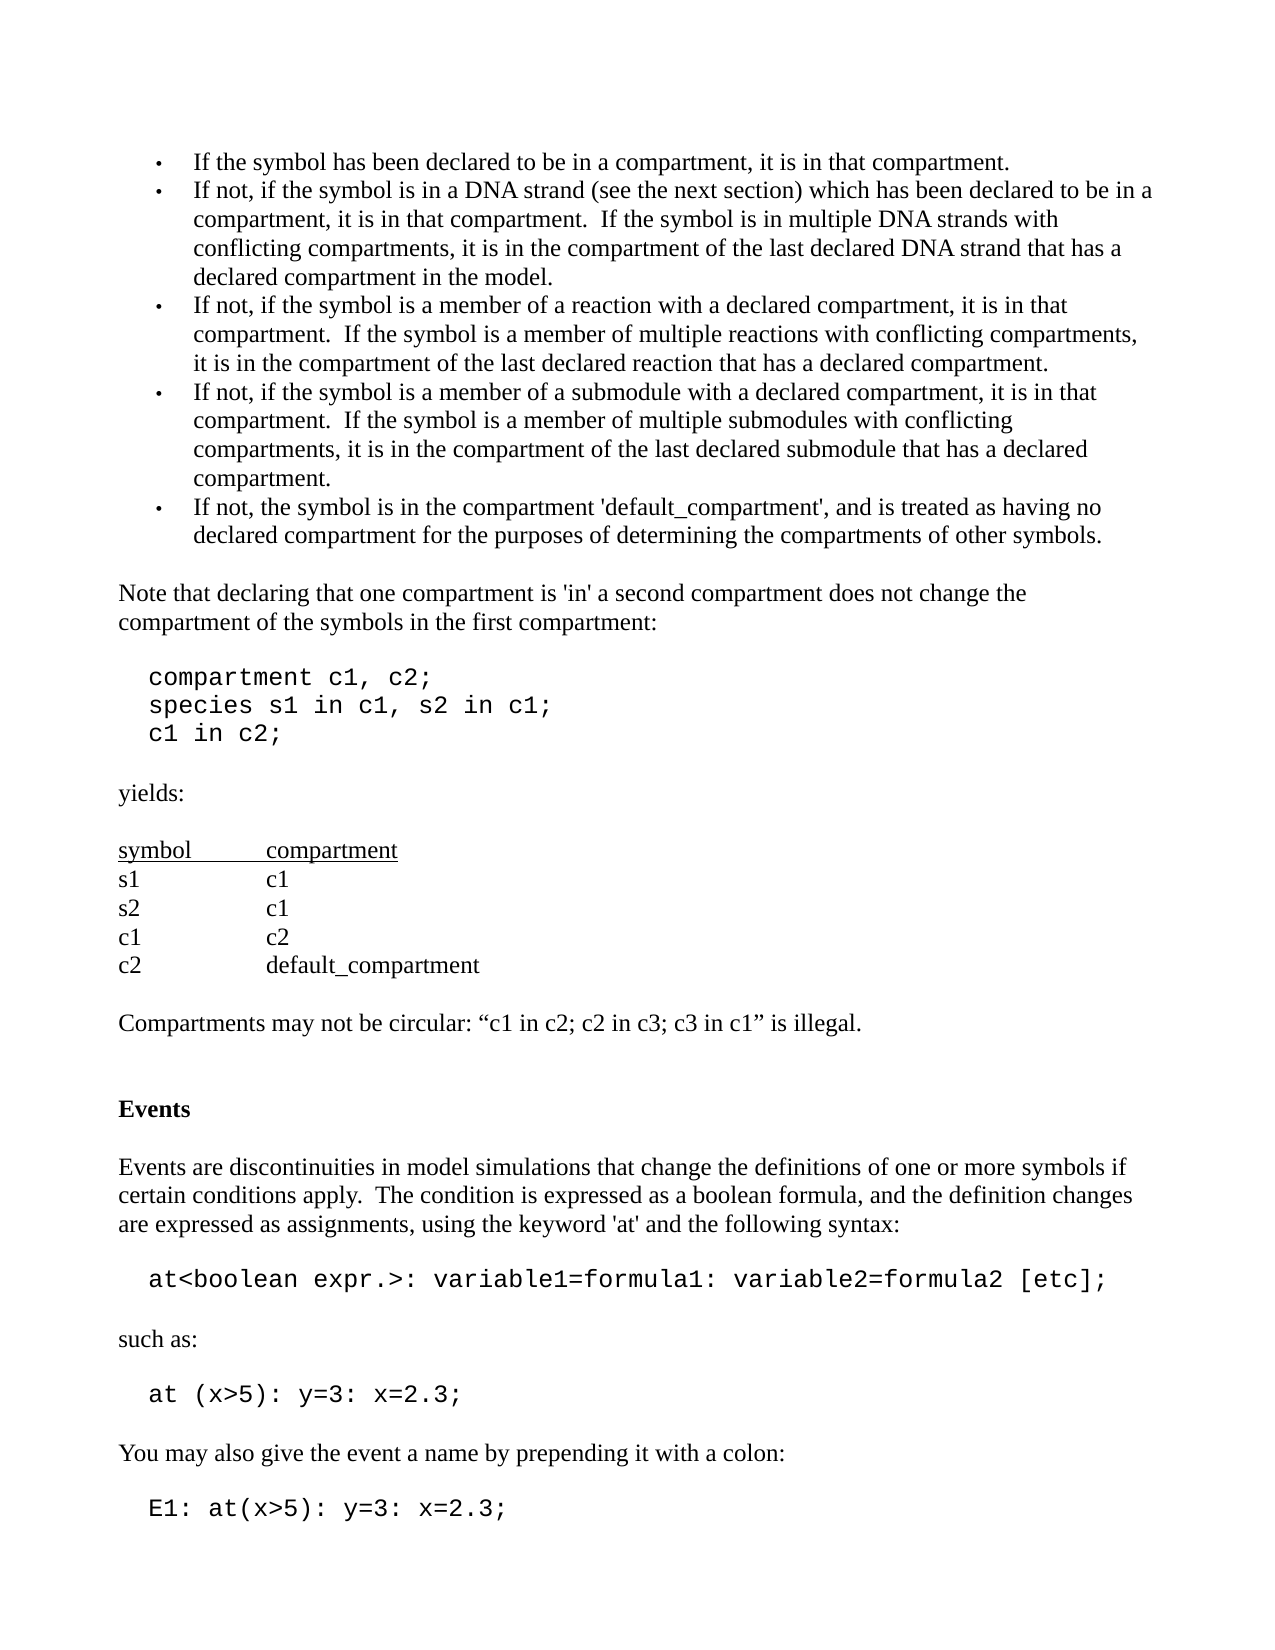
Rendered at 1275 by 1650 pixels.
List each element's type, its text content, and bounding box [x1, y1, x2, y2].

text Events are discontinuities in model simulations that change the definitions of one or more symbols if certain conditions apply. The condition is expressed as a boolean formula, and the definition changes are expressed as assignments, using the keyword 'at' and the following syntax: [118, 1152, 1157, 1238]
text at (x>5): y=3: x=2.3; [118, 1381, 1157, 1410]
text E1: at(x>5): y=3: x=2.3; [118, 1496, 1157, 1524]
list If not, if the symbol is in a DNA strand (see the next section) which has been declared to be in a compartment, it is in that compartment. If the symbol is in multiple DNA strands with conflicting compartments, it is in the compartment of the last declared DNA strand that has a declared compartment in the model. [156, 176, 1157, 291]
text You may also give the event a name by prepending it with a colon: [118, 1438, 1157, 1467]
text Compartments may not be circular: “c1 in c2; c2 in c3; c3 in c1” is illegal. [118, 1008, 1157, 1037]
text s1 c1 [118, 864, 1157, 893]
text Note that declaring that one compartment is 'in' a second compartment does not change the compartment of the symbols in the first compartment: [118, 578, 1157, 636]
list If not, the symbol is in the compartment 'default_compartment', and is treated as having no declared compartment for the purposes of determining the compartments of other symbols. [156, 492, 1157, 549]
text symbol compartment [118, 836, 1157, 864]
text such as: [118, 1324, 1157, 1353]
text at<boolean expr.>: variable1=formula1: variable2=formula2 [etc]; [118, 1267, 1157, 1295]
list If the symbol has been declared to be in a compartment, it is in that compartment. [156, 147, 1157, 176]
text c1 in c2; [118, 721, 1157, 749]
text Events [118, 1094, 1157, 1123]
text c2 default_compartment [118, 951, 1157, 979]
text yields: [118, 778, 1157, 807]
list If not, if the symbol is a member of a submodule with a declared compartment, it is in that compartment. If the symbol is a member of multiple submodules with conflicting compartments, it is in the compartment of the last declared submodule that has a declared compartment. [156, 377, 1157, 492]
text c1 c2 [118, 922, 1157, 951]
list If not, if the symbol is a member of a reaction with a declared compartment, it is in that compartment. If the symbol is a member of multiple reactions with conflicting compartments, it is in the compartment of the last declared reaction that has a declared compartment. [156, 291, 1157, 377]
text species s1 in c1, s2 in c1; [118, 693, 1157, 721]
text compartment c1, c2; [118, 664, 1157, 693]
text s2 c1 [118, 893, 1157, 922]
